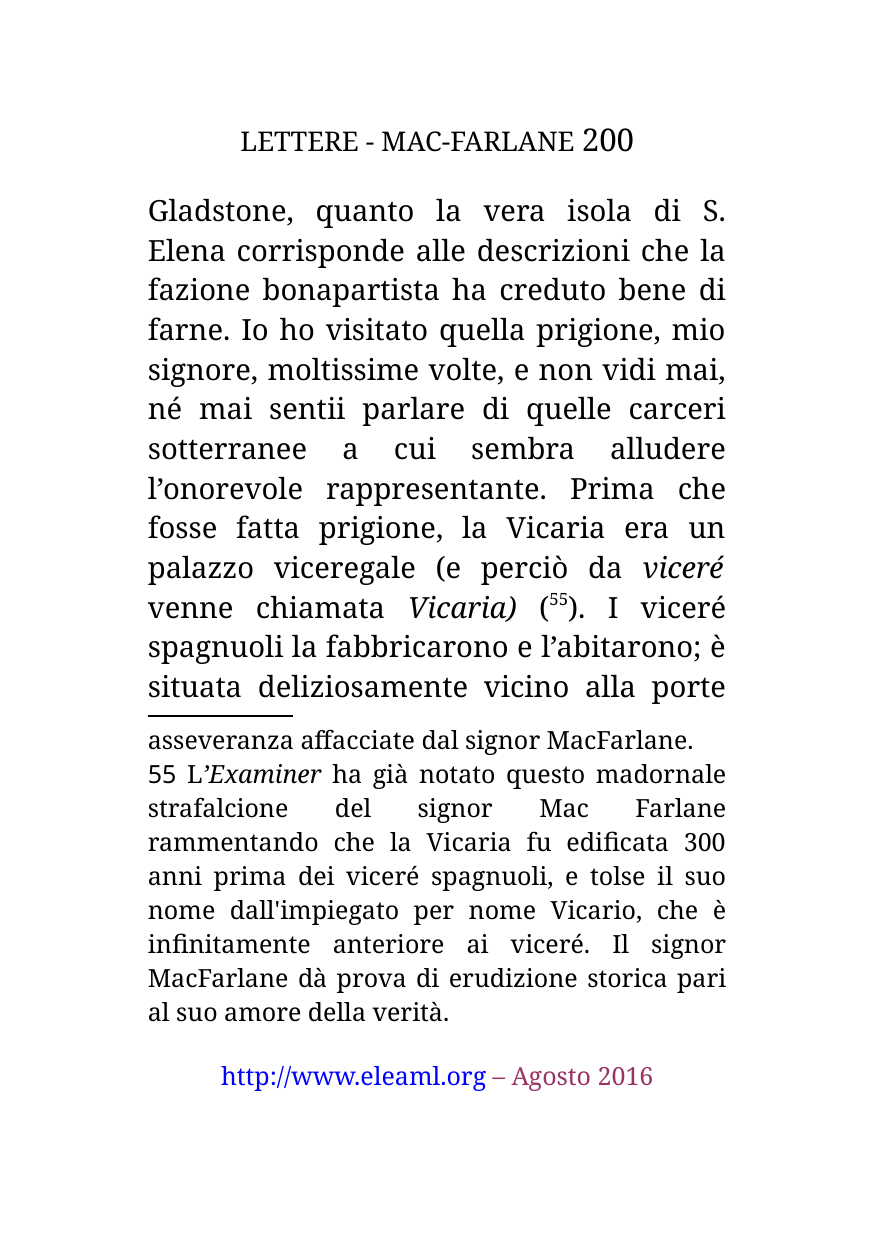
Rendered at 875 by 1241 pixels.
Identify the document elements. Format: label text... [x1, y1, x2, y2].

text asseveranza affacciate dal signor MacFarlane. [148, 722, 726, 757]
text L’Examiner ha già notato questo madornale strafalcione del signor Mac Farlane rammentando che la Vicaria fu edificata 300 anni prima dei viceré spagnuoli, e tolse il suo nome dall'impiegato per nome Vicario, che è infinitamente anteriore ai viceré. Il signor MacFarlane dà prova di erudizione storica pari al suo amore della verità. [148, 757, 726, 1029]
text Gladstone, quanto la vera isola di S. Elena corrisponde alle descrizioni che la fazione bonapartista ha creduto bene di farne. Io ho visitato quella prigione, mio signore, moltissime volte, e non vidi mai, né mai sentii parlare di quelle carceri sotterranee a cui sembra alludere l’onorevole rappresentante. Prima che fosse fatta prigione, la Vicaria era un palazzo viceregale (e perciò da viceré venne chiamata Vicaria) (). I viceré spagnuoli la fabbricarono e l’abitarono; è situata deliziosamente vicino alla porte [148, 190, 726, 706]
